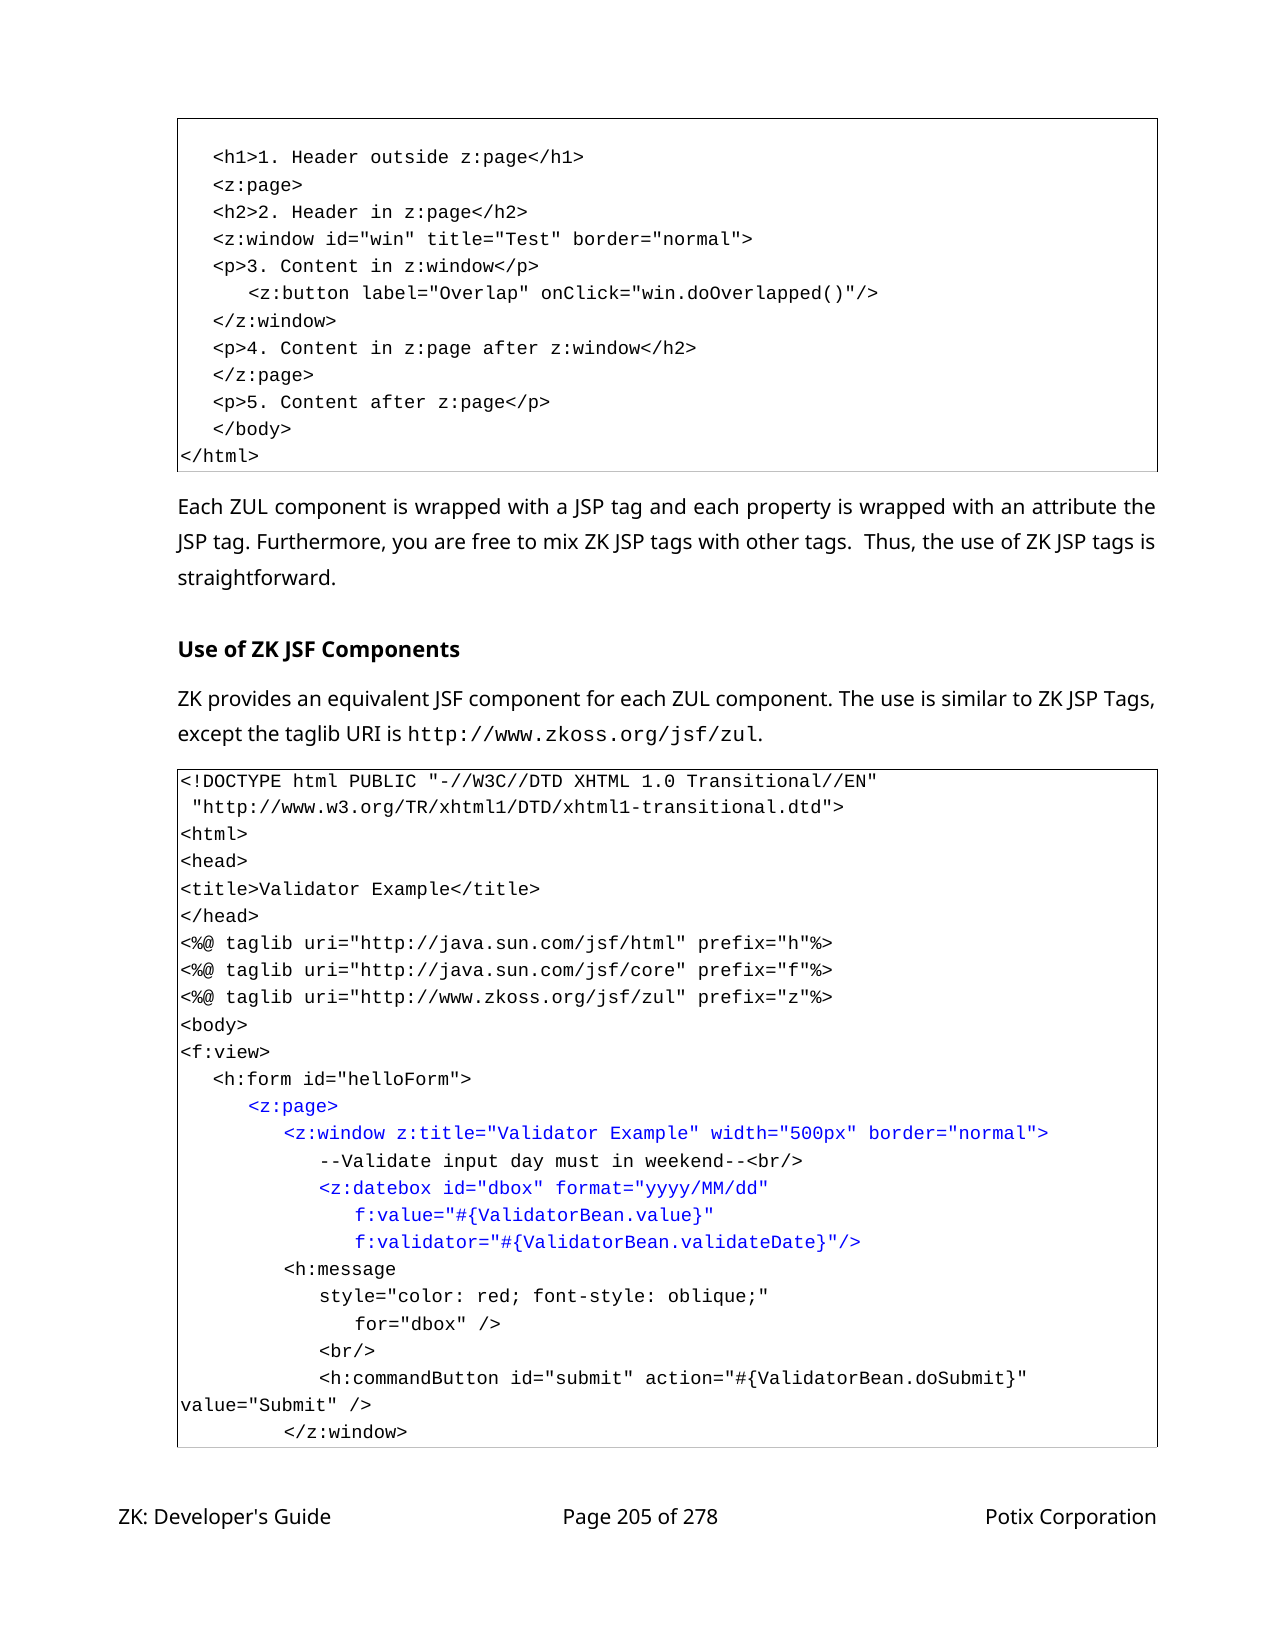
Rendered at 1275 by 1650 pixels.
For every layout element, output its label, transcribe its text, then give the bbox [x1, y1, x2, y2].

text </body> [178, 417, 1157, 441]
text --Validate input day must in weekend--<br/> [178, 1148, 1157, 1173]
text <z:page> [178, 1094, 1157, 1118]
text <!DOCTYPE html PUBLIC "-//W3C//DTD XHTML 1.0 Transitional//EN" "http://www.w3.org/TR/xhtml1/DTD/xhtml1-transitional.dtd"> [178, 770, 1157, 819]
text <body> [178, 1012, 1157, 1037]
text <h:form id="helloForm"> [178, 1067, 1157, 1091]
text for="dbox" /> [178, 1312, 1157, 1336]
text <head> [178, 849, 1157, 874]
text <br/> [178, 1339, 1157, 1363]
text <z:datebox id="dbox" format="yyyy/MM/dd" [178, 1176, 1157, 1200]
text <h:commandButton id="submit" action="#{ValidatorBean.doSubmit}" value="Submit" /> [178, 1366, 1157, 1417]
text <p>5. Content after z:page</p> [178, 390, 1157, 414]
text </z:window> [178, 1420, 1157, 1447]
text <z:button label="Overlap" onClick="win.doOverlapped()"/> [178, 281, 1157, 306]
text <p>4. Content in z:page after z:window</h2> [178, 336, 1157, 360]
text f:validator="#{ValidatorBean.validateDate}"/> [178, 1230, 1157, 1254]
text Each ZUL component is wrapped with a JSP tag and each property is wrapped with an attribute the JSP tag. Furthermore, you are free to mix ZK JSP tags with other tags. Thus, the use of ZK JSP tags is straightforward. [177, 492, 1157, 591]
text </z:page> [178, 363, 1157, 387]
text <h2>2. Header in z:page</h2> [178, 200, 1157, 224]
text <%@ taglib uri="http://java.sun.com/jsf/html" prefix="h"%> [178, 931, 1157, 955]
text <z:window z:title="Validator Example" width="500px" border="normal"> [178, 1121, 1157, 1146]
text <z:page> [178, 172, 1157, 197]
text <p>3. Content in z:window</p> [178, 254, 1157, 278]
text ZK provides an equivalent JSF component for each ZUL component. The use is similar to ZK JSP Tags, except the taglib URI is http://www.zkoss.org/jsf/zul. [177, 684, 1157, 748]
text </head> [178, 904, 1157, 928]
text <title>Validator Example</title> [178, 877, 1157, 901]
text <z:window id="win" title="Test" border="normal"> [178, 227, 1157, 251]
text <h:message [178, 1257, 1157, 1281]
text style="color: red; font-style: oblique;" [178, 1284, 1157, 1309]
text <f:view> [178, 1040, 1157, 1064]
text f:value="#{ValidatorBean.value}" [178, 1203, 1157, 1227]
subtitle Use of ZK JSF Components [177, 633, 1157, 663]
text <h1>1. Header outside z:page</h1> [178, 145, 1157, 169]
text </z:window> [178, 308, 1157, 333]
text <%@ taglib uri="http://www.zkoss.org/jsf/zul" prefix="z"%> [178, 985, 1157, 1009]
text <html> [178, 822, 1157, 846]
text <%@ taglib uri="http://java.sun.com/jsf/core" prefix="f"%> [178, 958, 1157, 982]
text </html> [178, 444, 1157, 471]
